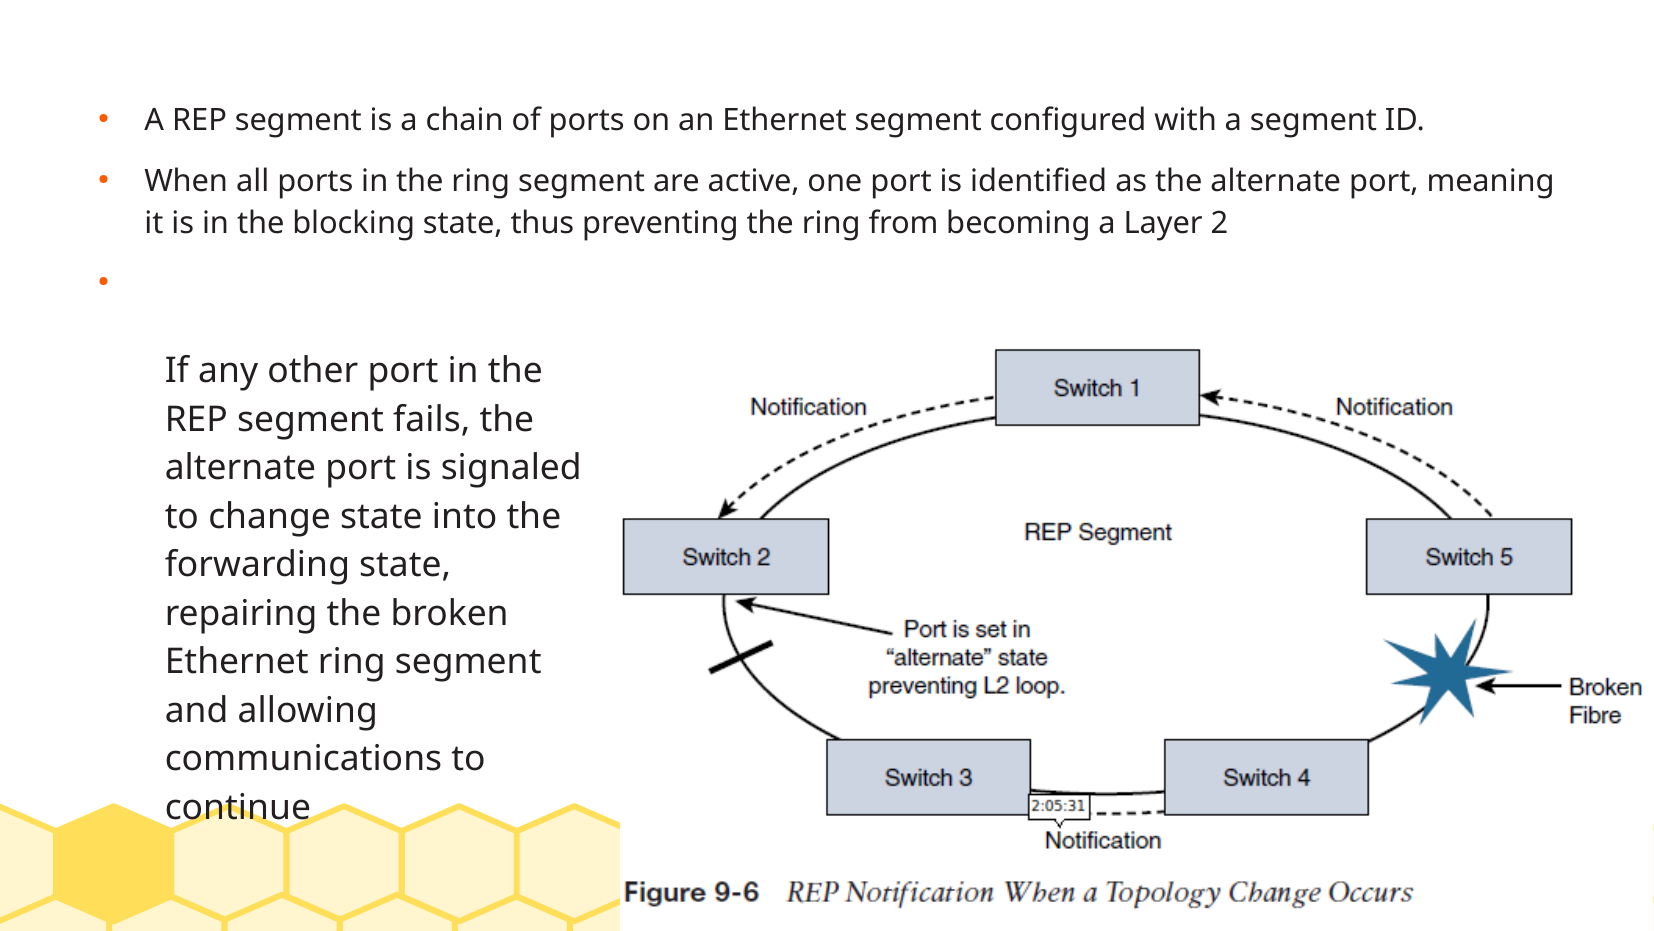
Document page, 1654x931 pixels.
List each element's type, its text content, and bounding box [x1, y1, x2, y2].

picture [620, 337, 1654, 931]
list A REP segment is a chain of ports on an Ethernet segment configured with a segment ID. When all ports in the ring segment are active, one port is identified as the alternate port, meaning it is in the blocking state, thus preventing the ring from becoming a Layer 2 [82, 98, 1571, 301]
text_box If any other port in the REP segment fails, the alternate port is signaled to change state into the forwarding state, repairing the broken Ethernet ring segment and allowing communications to continue [150, 337, 621, 807]
